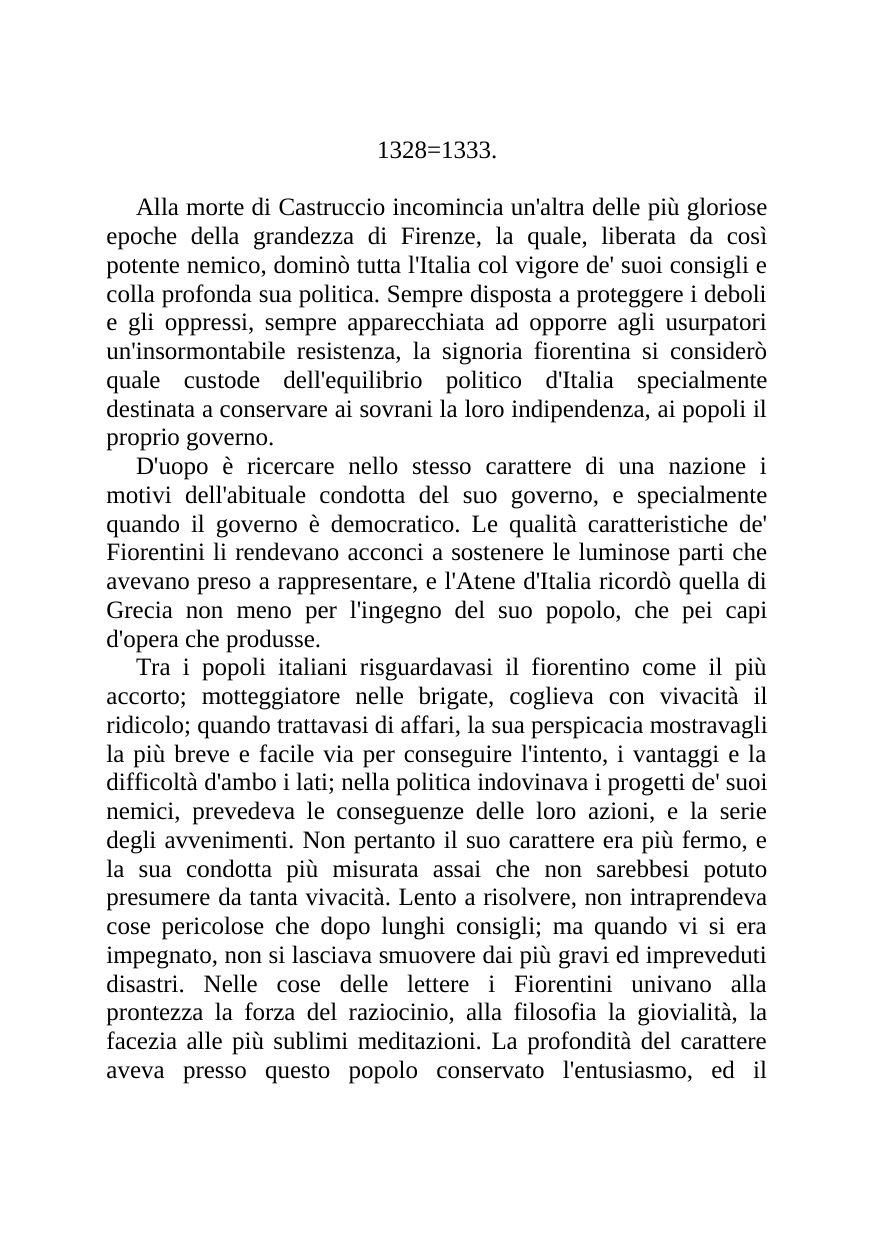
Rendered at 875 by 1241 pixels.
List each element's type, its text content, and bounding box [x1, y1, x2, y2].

text D'uopo è ricercare nello stesso carattere di una nazione i motivi dell'abituale condotta del suo governo, e specialmente quando il governo è democratico. Le qualità caratteristiche de' Fiorentini li rendevano acconci a sostenere le luminose parti che avevano preso a rappresentare, e l'Atene d'Italia ricordò quella di Grecia non meno per l'ingegno del suo popolo, che pei capi d'opera che produsse. [106, 451, 768, 652]
text Tra i popoli italiani risguardavasi il fiorentino come il più accorto; motteggiatore nelle brigate, coglieva con vivacità il ridicolo; quando trattavasi di affari, la sua perspicacia mostravagli la più breve e facile via per conseguire l'intento, i vantaggi e la difficoltà d'ambo i lati; nella politica indovinava i progetti de' suoi nemici, prevedeva le conseguenze delle loro azioni, e la serie degli avvenimenti. Non pertanto il suo carattere era più fermo, e la sua condotta più misurata assai che non sarebbesi potuto presumere da tanta vivacità. Lento a risolvere, non intraprendeva cose pericolose che dopo lunghi consigli; ma quando vi si era impegnato, non si lasciava smuovere dai più gravi ed impreveduti disastri. Nelle cose delle lettere i Fiorentini univano alla prontezza la forza del raziocinio, alla filosofia la giovialità, la facezia alle più sublimi meditazioni. La profondità del carattere aveva presso questo popolo conservato l'entusiasmo, ed il [106, 652, 768, 1084]
text 1328=1333. [106, 135, 768, 164]
text Alla morte di Castruccio incomincia un'altra delle più gloriose epoche della grandezza di Firenze, la quale, liberata da così potente nemico, dominò tutta l'Italia col vigore de' suoi consigli e colla profonda sua politica. Sempre disposta a proteggere i deboli e gli oppressi, sempre apparecchiata ad opporre agli usurpatori un'insormontabile resistenza, la signoria fiorentina si considerò quale custode dell'equilibrio politico d'Italia specialmente destinata a conservare ai sovrani la loro indipendenza, ai popoli il proprio governo. [106, 192, 768, 451]
